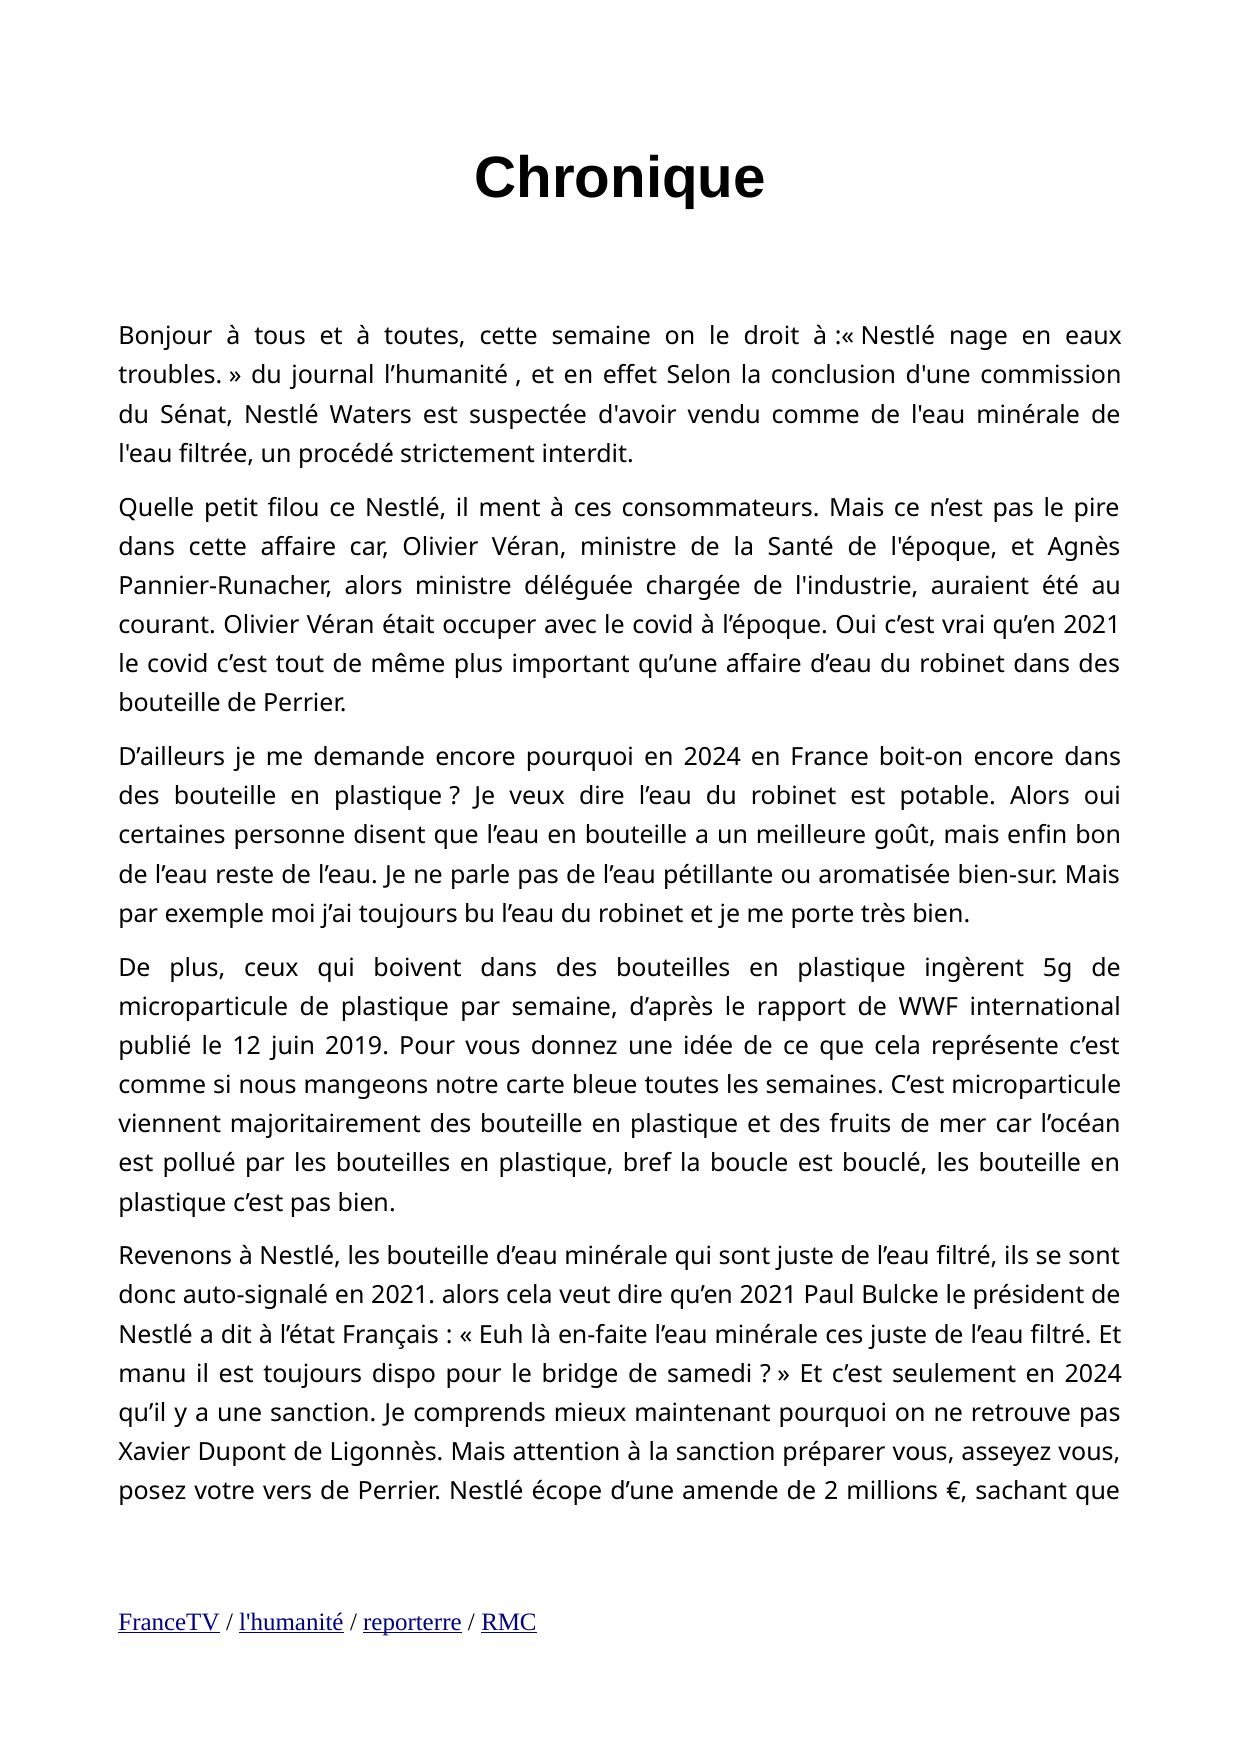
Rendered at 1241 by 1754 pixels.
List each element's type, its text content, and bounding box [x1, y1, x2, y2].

text Revenons à Nestlé, les bouteille d’eau minérale qui sont juste de l’eau filtré, ils se sont donc auto-signalé en 2021. alors cela veut dire qu’en 2021 Paul Bulcke le président de Nestlé a dit à l’état Français : « Euh là en-faite l’eau minérale ces juste de l’eau filtré. Et manu il est toujours dispo pour le bridge de samedi ? » Et c’est seulement en 2024 qu’il y a une sanction. Je comprends mieux maintenant pourquoi on ne retrouve pas Xavier Dupont de Ligonnès. Mais attention à la sanction préparer vous, asseyez vous, posez votre vers de Perrier. Nestlé écope d’une amende de 2 millions €, sachant que [118, 1238, 1122, 1507]
text De plus, ceux qui boivent dans des bouteilles en plastique ingèrent 5g de microparticule de plastique par semaine, d’après le rapport de WWF international publié le 12 juin 2019. Pour vous donnez une idée de ce que cela représente c’est comme si nous mangeons notre carte bleue toutes les semaines. C’est microparticule viennent majoritairement des bouteille en plastique et des fruits de mer car l’océan est pollué par les bouteilles en plastique, bref la boucle est bouclé, les bouteille en plastique c’est pas bien. [118, 949, 1122, 1218]
text Quelle petit filou ce Nestlé, il ment à ces consommateurs. Mais ce n’est pas le pire dans cette affaire car, Olivier Véran, ministre de la Santé de l'époque, et Agnès Pannier-Runacher, alors ministre déléguée chargée de l'industrie, auraient été au courant. Olivier Véran était occuper avec le covid à l’époque. Oui c’est vrai qu’en 2021 le covid c’est tout de même plus important qu’une affaire d’eau du robinet dans des bouteille de Perrier. [118, 489, 1122, 719]
text D’ailleurs je me demande encore pourquoi en 2024 en France boit-on encore dans des bouteille en plastique ? Je veux dire l’eau du robinet est potable. Alors oui certaines personne disent que l’eau en bouteille a un meilleure goût, mais enfin bon de l’eau reste de l’eau. Je ne parle pas de l’eau pétillante ou aromatisée bien-sur. Mais par exemple moi j’ai toujours bu l’eau du robinet et je me porte très bien. [118, 739, 1122, 929]
text Bonjour à tous et à toutes, cette semaine on le droit à :« Nestlé nage en eaux troubles. » du journal l’humanité , et en effet Selon la conclusion d'une commission du Sénat, Nestlé Waters est suspectée d'avoir vendu comme de l'eau minérale de l'eau filtrée, un procédé strictement interdit. [118, 318, 1122, 469]
title Chronique [118, 143, 1122, 210]
